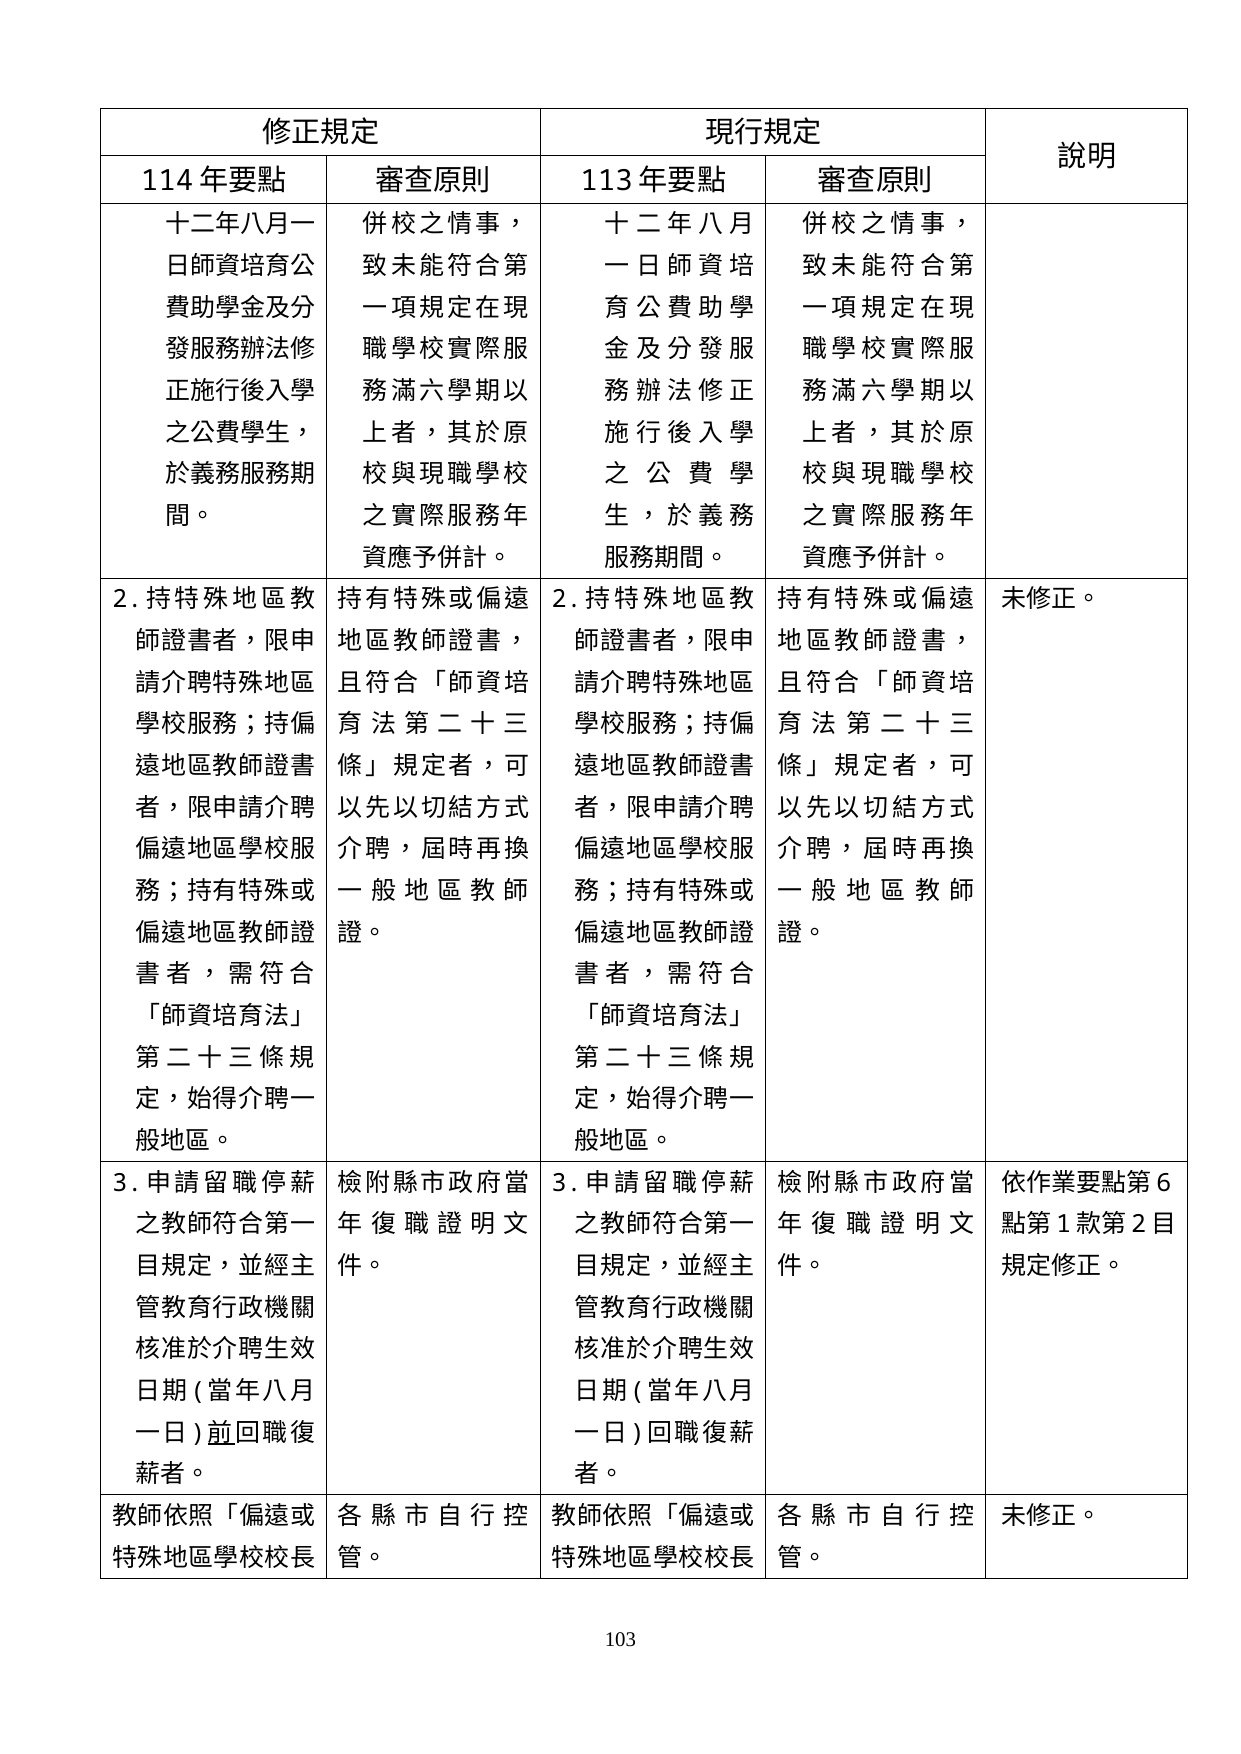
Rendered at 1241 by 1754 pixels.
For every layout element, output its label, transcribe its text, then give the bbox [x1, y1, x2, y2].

table_cell 未修正。 [986, 1495, 1187, 1577]
table_cell 3.申請留職停薪之教師符合第一目規定，並經主管教育行政機關核准於介聘生效日期(當年八月一日)前回職復薪者。 [101, 1162, 326, 1494]
table_cell 未修正。 [986, 579, 1187, 1161]
table_cell 2.持特殊地區教師證書者，限申請介聘特殊地區學校服務；持偏遠地區教師證書者，限申請介聘偏遠地區學校服務；持有特殊或偏遠地區教師證書者，需符合「師資培育法」第二十三條規定，始得介聘一般地區。 [101, 579, 326, 1161]
table_cell 113年要點 [541, 156, 765, 203]
table_cell 審查原則 [327, 156, 540, 203]
table_cell 2.持特殊地區教師證書者，限申請介聘特殊地區學校服務；持偏遠地區教師證書者，限申請介聘偏遠地區學校服務；持有特殊或偏遠地區教師證書者，需符合「師資培育法」第二十三條規定，始得介聘一般地區。 [541, 579, 765, 1161]
table_cell 十二年八月一日師資培育公費助學金及分發服務辦法修正施行後入學之公費學生，於義務服務期間。 [101, 204, 326, 578]
table_header 修正規定 [101, 109, 540, 155]
table_cell 檢附縣市政府當年復職證明文件。 [766, 1162, 985, 1494]
table_header 說明 [986, 109, 1187, 203]
table_cell 3.申請留職停薪之教師符合第一目規定，並經主管教育行政機關核准於介聘生效日期(當年八月一日)回職復薪者。 [541, 1162, 765, 1494]
table_header 現行規定 [541, 109, 985, 155]
table_cell 各縣市自行控管。 [766, 1495, 985, 1577]
table_cell 併校之情事，致未能符合第一項規定在現職學校實際服務滿六學期以上者，其於原校與現職學校之實際服務年資應予併計。 [766, 204, 985, 578]
table_cell 依作業要點第6點第1款第2目規定修正。 [986, 1162, 1187, 1494]
table_cell 教師依照「偏遠或特殊地區學校校長 [101, 1495, 326, 1577]
table_cell 114年要點 [101, 156, 326, 203]
table_cell 持有特殊或偏遠地區教師證書，且符合「師資培育法第二十三條」規定者，可以先以切結方式介聘，屆時再換一般地區教師證。 [766, 579, 985, 1161]
table_cell 十二年八月一日師資培育公費助學金及分發服務辦法修正施行後入學之公費學生，於義務服務期間。 [541, 204, 765, 578]
table_cell [986, 204, 1187, 578]
table_cell 教師依照「偏遠或特殊地區學校校長 [541, 1495, 765, 1577]
table_cell 各縣市自行控管。 [327, 1495, 540, 1577]
table_cell 持有特殊或偏遠地區教師證書，且符合「師資培育法第二十三條」規定者，可以先以切結方式介聘，屆時再換一般地區教師證。 [327, 579, 540, 1161]
table_cell 檢附縣市政府當年復職證明文件。 [327, 1162, 540, 1494]
table_cell 審查原則 [766, 156, 985, 203]
table_cell 併校之情事，致未能符合第一項規定在現職學校實際服務滿六學期以上者，其於原校與現職學校之實際服務年資應予併計。 [327, 204, 540, 578]
